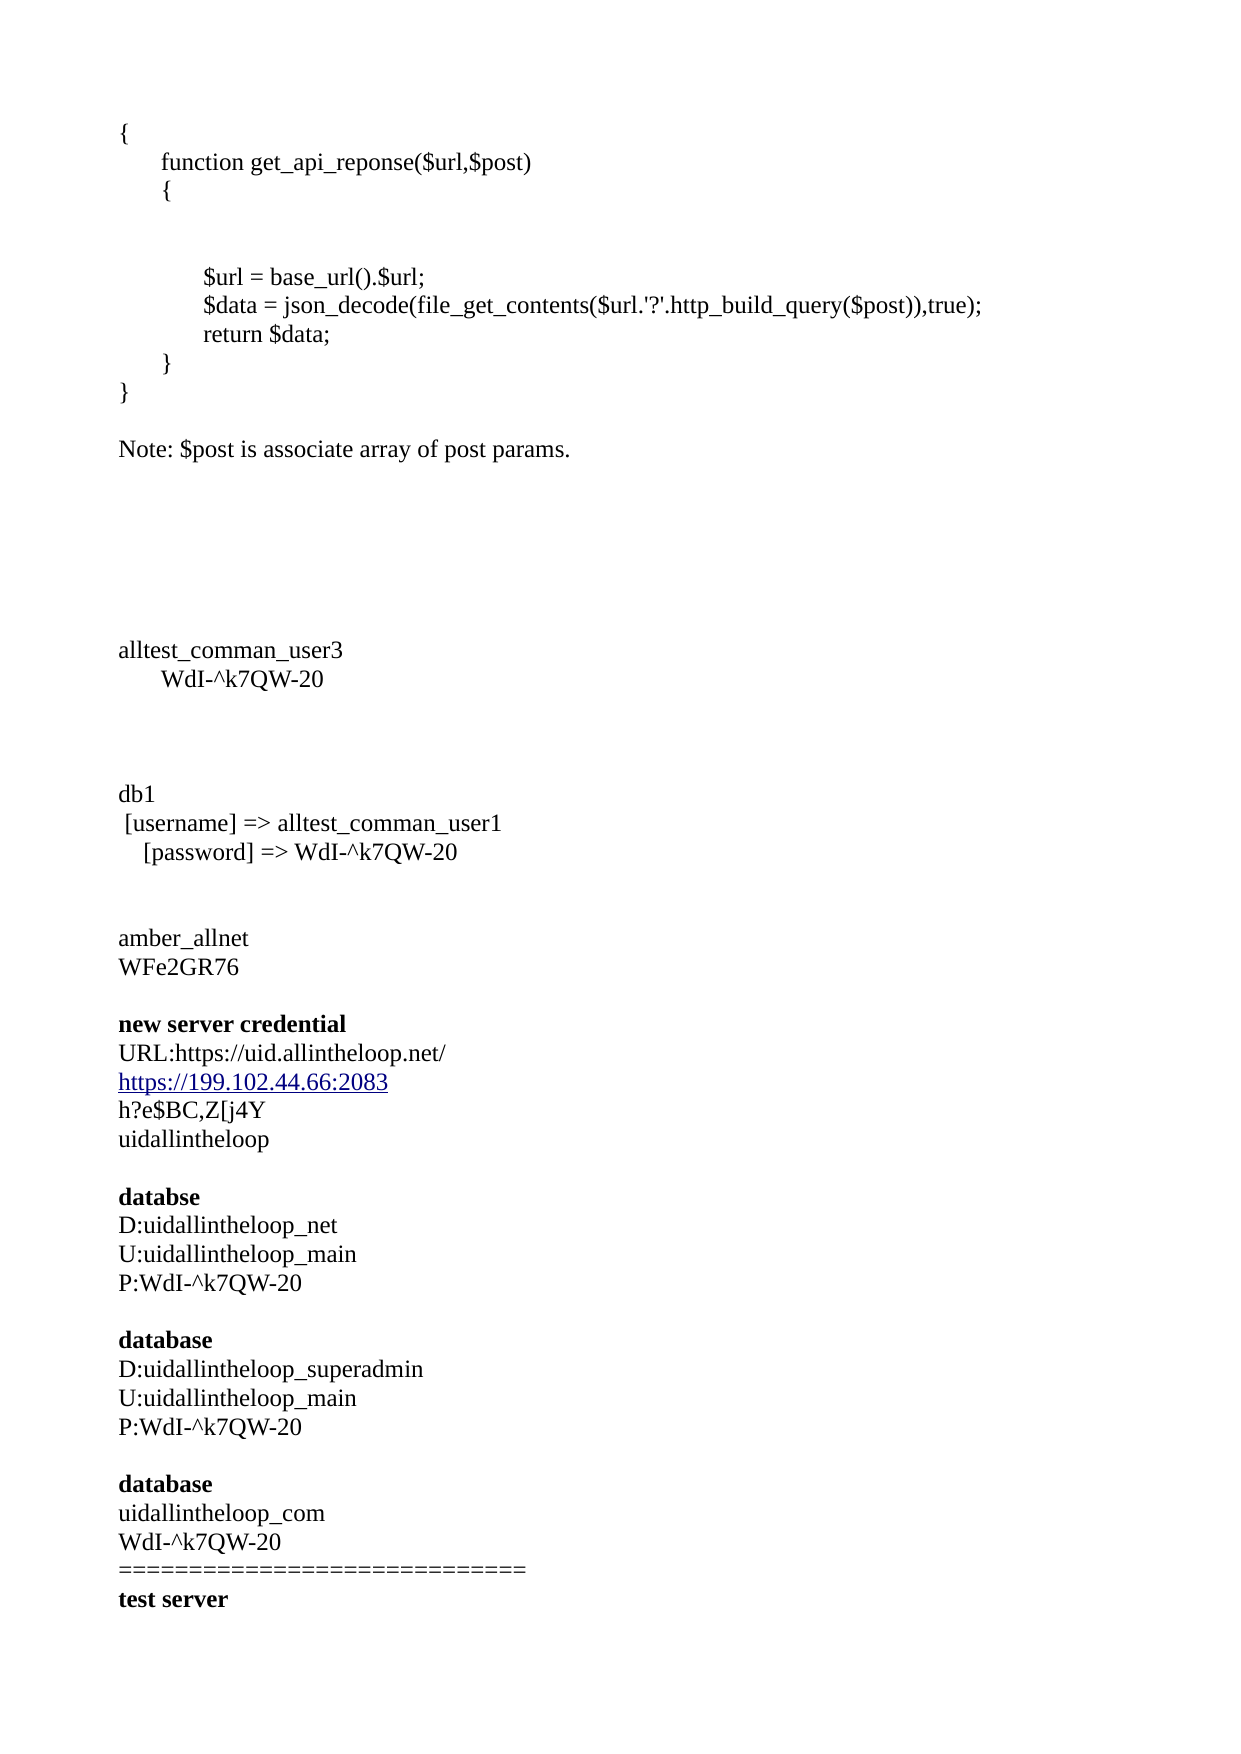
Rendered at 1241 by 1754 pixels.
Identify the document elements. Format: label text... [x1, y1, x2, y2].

text WdI-^k7QW-20 [118, 664, 1122, 693]
text test server [118, 1584, 1122, 1613]
text h?e$BC,Z[j4Y [118, 1096, 1122, 1124]
text $url = base_url().$url; [118, 262, 1122, 291]
text U:uidallintheloop_main [118, 1239, 1122, 1268]
text function get_api_reponse($url,$post) [118, 147, 1122, 176]
text alltest_comman_user3 [118, 636, 1122, 664]
text URL:https://uid.allintheloop.net/ [118, 1038, 1122, 1067]
text ============================= [118, 1556, 1122, 1584]
text [username] => alltest_comman_user1 [118, 808, 1122, 837]
text } [118, 348, 1122, 377]
text amber_allnet [118, 923, 1122, 952]
text P:WdI-^k7QW-20 [118, 1268, 1122, 1297]
text D:uidallintheloop_net [118, 1211, 1122, 1239]
text D:uidallintheloop_superadmin [118, 1354, 1122, 1383]
text new server credential [118, 1009, 1122, 1038]
text uidallintheloop [118, 1124, 1122, 1153]
text U:uidallintheloop_main [118, 1383, 1122, 1412]
text https://199.102.44.66:2083 [118, 1067, 1122, 1096]
text uidallintheloop_com [118, 1498, 1122, 1527]
text database [118, 1469, 1122, 1498]
text databse [118, 1182, 1122, 1211]
text [password] => WdI-^k7QW-20 [118, 837, 1122, 866]
text } [118, 377, 1122, 406]
text $data = json_decode(file_get_contents($url.'?'.http_build_query($post)),true); [118, 291, 1122, 319]
text { [118, 176, 1122, 204]
text db1 [118, 779, 1122, 808]
text P:WdI-^k7QW-20 [118, 1412, 1122, 1441]
text WdI-^k7QW-20 [118, 1527, 1122, 1556]
text Note: $post is associate array of post params. [118, 434, 1122, 463]
text database [118, 1326, 1122, 1354]
text WFe2GR76 [118, 952, 1122, 981]
text { [118, 118, 1122, 147]
text return $data; [118, 319, 1122, 348]
